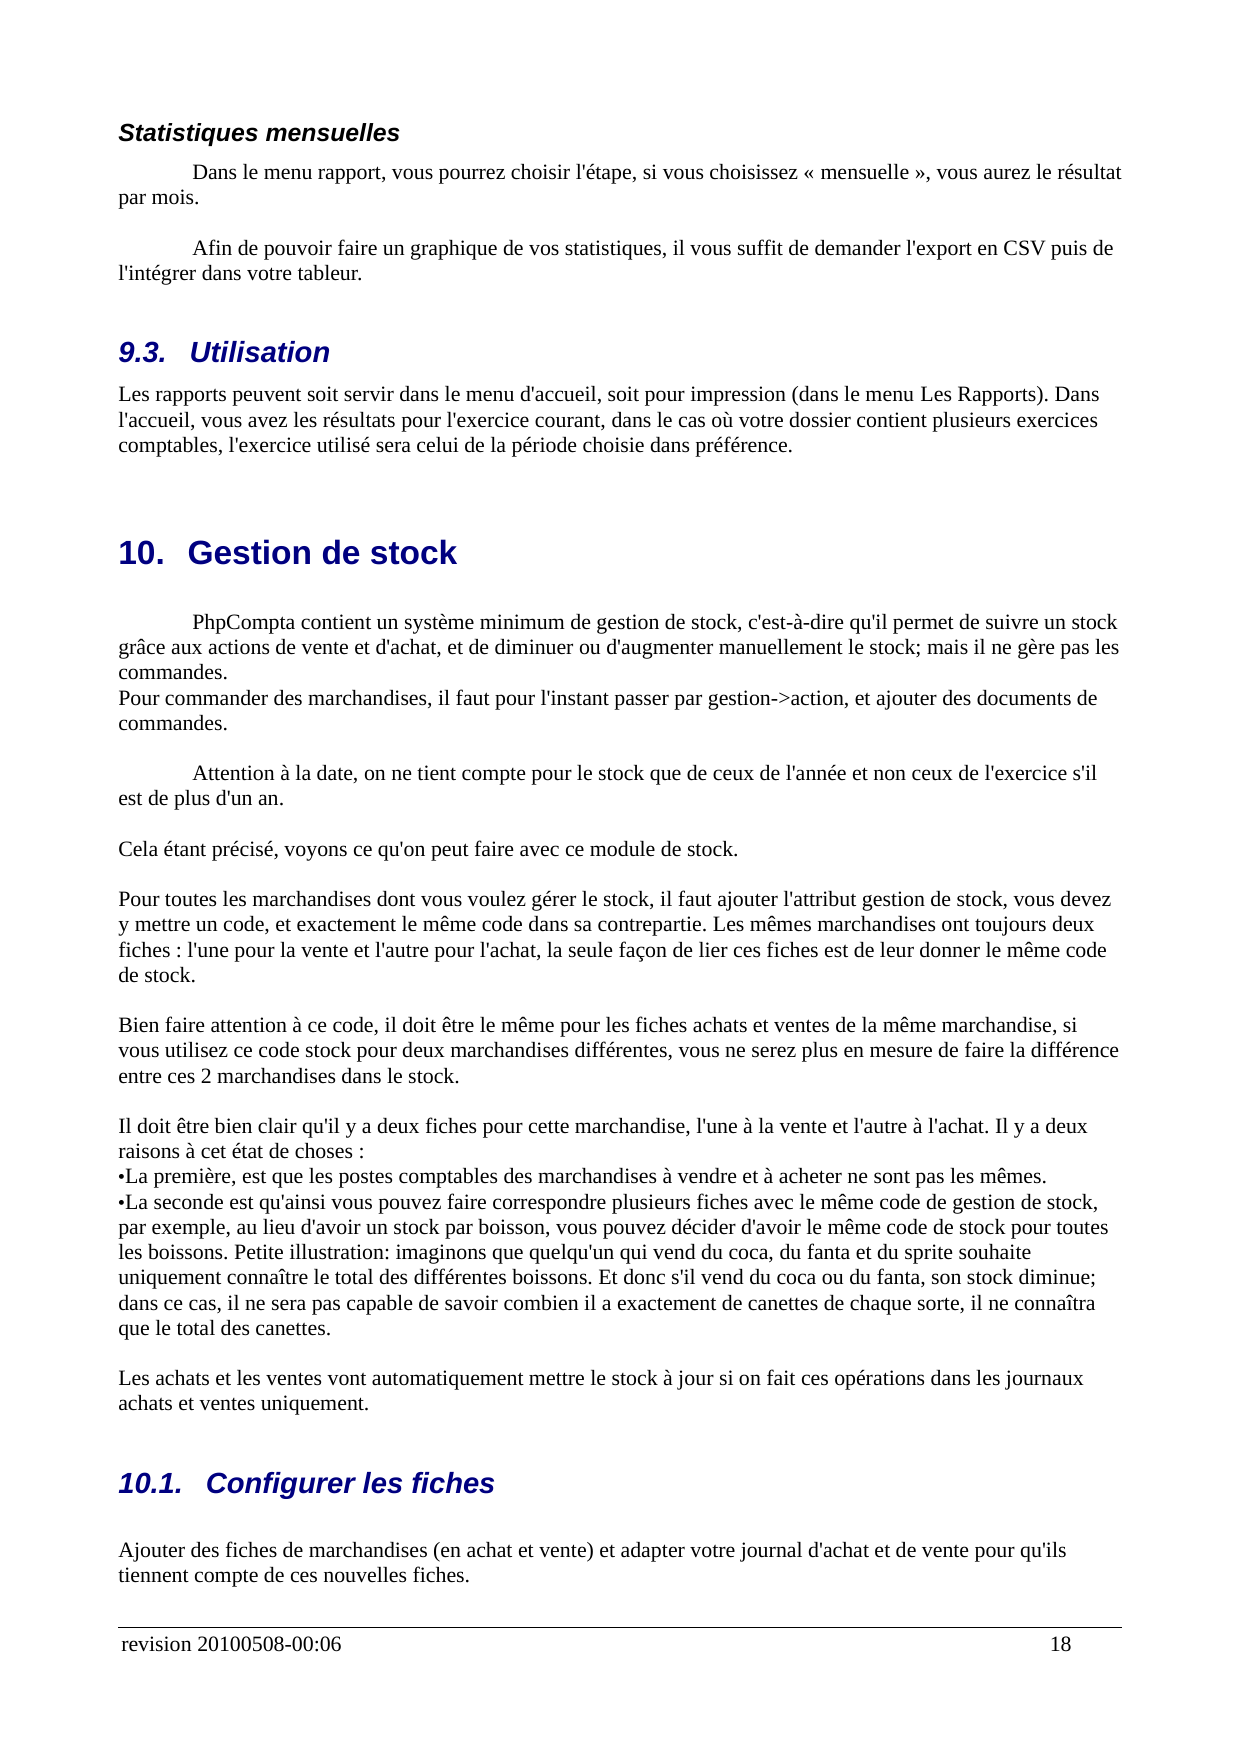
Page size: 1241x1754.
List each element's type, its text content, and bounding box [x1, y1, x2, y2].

text Ajouter des fiches de marchandises (en achat et vente) et adapter votre journal d'achat et de vente pour qu'ils tiennent compte de ces nouvelles fiches. [118, 1537, 1122, 1587]
list La seconde est qu'ainsi vous pouvez faire correspondre plusieurs fiches avec le même code de gestion de stock, par exemple, au lieu d'avoir un stock par boisson, vous pouvez décider d'avoir le même code de stock pour toutes les boissons. Petite illustration: imaginons que quelqu'un qui vend du coca, du fanta et du sprite souhaite uniquement connaître le total des différentes boissons. Et donc s'il vend du coca ou du fanta, son stock diminue; dans ce cas, il ne sera pas capable de savoir combien il a exactement de canettes de chaque sorte, il ne connaîtra que le total des canettes. [118, 1189, 1122, 1340]
text Afin de pouvoir faire un graphique de vos statistiques, il vous suffit de demander l'export en CSV puis de l'intégrer dans votre tableur. [118, 235, 1122, 285]
subtitle Gestion de stock [118, 532, 1122, 571]
text Bien faire attention à ce code, il doit être le même pour les fiches achats et ventes de la même marchandise, si vous utilisez ce code stock pour deux marchandises différentes, vous ne serez plus en mesure de faire la différence entre ces 2 marchandises dans le stock. [118, 1012, 1122, 1088]
text Dans le menu rapport, vous pourrez choisir l'étape, si vous choisissez « mensuelle », vous aurez le résultat par mois. [118, 159, 1122, 209]
text Attention à la date, on ne tient compte pour le stock que de ceux de l'année et non ceux de l'exercice s'il est de plus d'un an. [118, 760, 1122, 811]
text Il doit être bien clair qu'il y a deux fiches pour cette marchandise, l'une à la vente et l'autre à l'achat. Il y a deux raisons à cet état de choses : [118, 1113, 1122, 1163]
subtitle Configurer les fiches [118, 1466, 1122, 1499]
text PhpCompta contient un système minimum de gestion de stock, c'est-à-dire qu'il permet de suivre un stock grâce aux actions de vente et d'achat, et de diminuer ou d'augmenter manuellement le stock; mais il ne gère pas les commandes. [118, 609, 1122, 684]
text Les rapports peuvent soit servir dans le menu d'accueil, soit pour impression (dans le menu Les Rapports). Dans l'accueil, vous avez les résultats pour l'exercice courant, dans le cas où votre dossier contient plusieurs exercices comptables, l'exercice utilisé sera celui de la période choisie dans préférence. [118, 381, 1122, 457]
list La première, est que les postes comptables des marchandises à vendre et à acheter ne sont pas les mêmes. [118, 1163, 1122, 1189]
text Pour commander des marchandises, il faut pour l'instant passer par gestion->action, et ajouter des documents de commandes. [118, 684, 1122, 735]
subtitle Statistiques mensuelles [118, 118, 1122, 147]
text Pour toutes les marchandises dont vous voulez gérer le stock, il faut ajouter l'attribut gestion de stock, vous devez y mettre un code, et exactement le même code dans sa contrepartie. Les mêmes marchandises ont toujours deux fiches : l'une pour la vente et l'autre pour l'achat, la seule façon de lier ces fiches est de leur donner le même code de stock. [118, 886, 1122, 987]
subtitle Utilisation [118, 335, 1122, 369]
text Cela étant précisé, voyons ce qu'on peut faire avec ce module de stock. [118, 836, 1122, 861]
text Les achats et les ventes vont automatiquement mettre le stock à jour si on fait ces opérations dans les journaux achats et ventes uniquement. [118, 1365, 1122, 1416]
